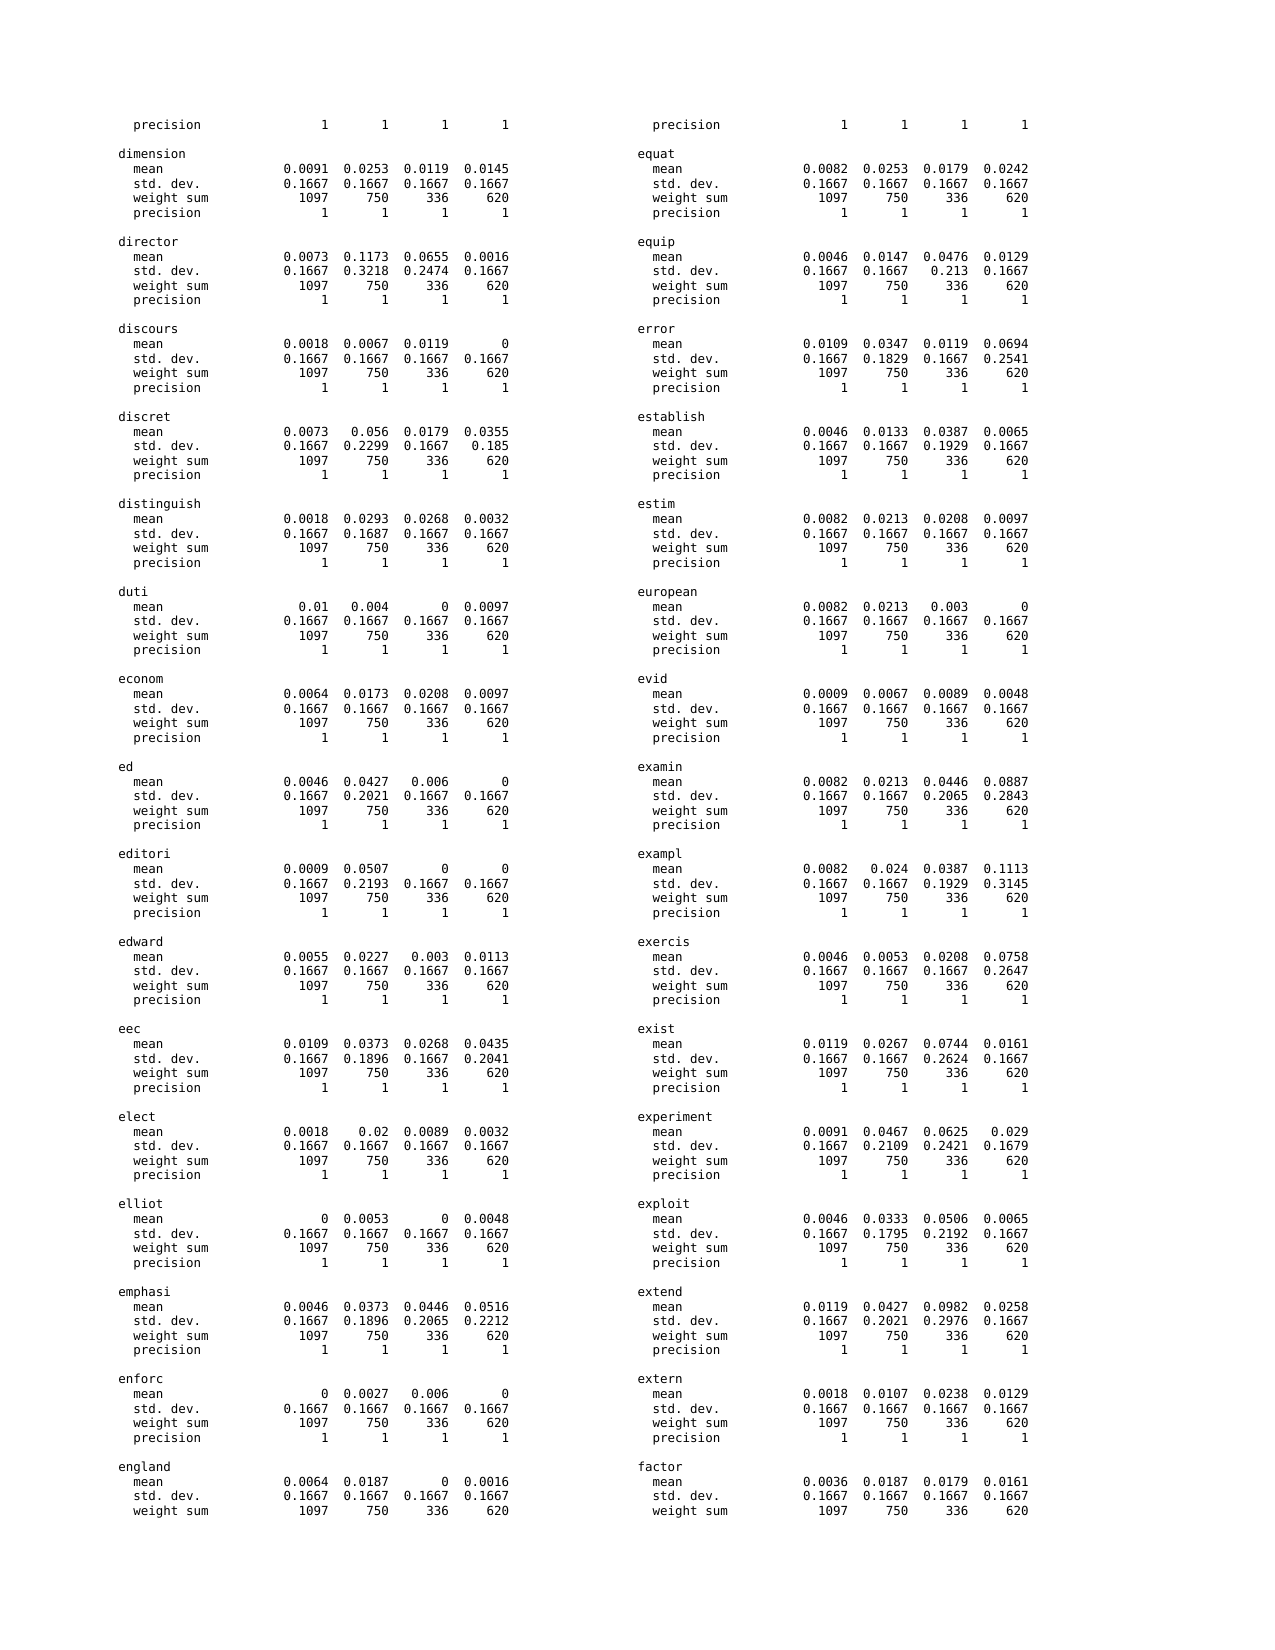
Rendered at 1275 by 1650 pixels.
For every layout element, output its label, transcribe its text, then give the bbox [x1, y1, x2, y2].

text mean 0.0091 0.0253 0.0119 0.0145 [118, 162, 637, 176]
text weight sum 1097 750 336 620 [637, 453, 1157, 468]
text weight sum 1097 750 336 620 [637, 191, 1157, 206]
text std. dev. 0.1667 0.1667 0.1929 0.1667 [637, 439, 1157, 453]
text std. dev. 0.1667 0.1896 0.1667 0.2041 [118, 1051, 637, 1066]
text mean 0.0073 0.1173 0.0655 0.0016 [118, 249, 637, 264]
text weight sum 1097 750 336 620 [118, 278, 637, 293]
text precision 1 1 1 1 [118, 381, 637, 395]
text weight sum 1097 750 336 620 [118, 1328, 637, 1343]
text error [637, 322, 1157, 337]
text std. dev. 0.1667 0.1667 0.213 0.1667 [637, 264, 1157, 278]
text enforc [118, 1372, 637, 1387]
text std. dev. 0.1667 0.1795 0.2192 0.1667 [637, 1226, 1157, 1241]
text equat [637, 147, 1157, 162]
text precision 1 1 1 1 [637, 206, 1157, 220]
text weight sum 1097 750 336 620 [637, 541, 1157, 556]
text weight sum 1097 750 336 620 [637, 1503, 1157, 1518]
text std. dev. 0.1667 0.1667 0.1667 0.1667 [637, 176, 1157, 191]
text elliot [118, 1197, 637, 1212]
text dimension [118, 147, 637, 162]
text experiment [637, 1110, 1157, 1124]
text mean 0.0046 0.0373 0.0446 0.0516 [118, 1299, 637, 1314]
text mean 0 0.0053 0 0.0048 [118, 1212, 637, 1226]
text std. dev. 0.1667 0.2021 0.1667 0.1667 [118, 789, 637, 803]
text mean 0.0091 0.0467 0.0625 0.029 [637, 1124, 1157, 1139]
text discours [118, 322, 637, 337]
text weight sum 1097 750 336 620 [637, 716, 1157, 731]
text std. dev. 0.1667 0.1667 0.1667 0.1667 [637, 614, 1157, 628]
text precision 1 1 1 1 [637, 381, 1157, 395]
text evid [637, 672, 1157, 687]
text edward [118, 935, 637, 949]
text exploit [637, 1197, 1157, 1212]
text factor [637, 1460, 1157, 1474]
text std. dev. 0.1667 0.1667 0.1667 0.1667 [118, 1489, 637, 1503]
text mean 0.0046 0.0147 0.0476 0.0129 [637, 249, 1157, 264]
text weight sum 1097 750 336 620 [118, 1066, 637, 1081]
text mean 0.0082 0.0213 0.0208 0.0097 [637, 512, 1157, 526]
text weight sum 1097 750 336 620 [637, 978, 1157, 993]
text elect [118, 1110, 637, 1124]
text econom [118, 672, 637, 687]
text discret [118, 410, 637, 424]
text weight sum 1097 750 336 620 [118, 803, 637, 818]
text std. dev. 0.1667 0.1667 0.1667 0.1667 [637, 1401, 1157, 1416]
text precision 1 1 1 1 [637, 731, 1157, 745]
text precision 1 1 1 1 [118, 731, 637, 745]
text mean 0.0009 0.0507 0 0 [118, 862, 637, 876]
text std. dev. 0.1667 0.1667 0.1929 0.3145 [637, 876, 1157, 891]
text weight sum 1097 750 336 620 [637, 278, 1157, 293]
text std. dev. 0.1667 0.1667 0.1667 0.1667 [118, 1226, 637, 1241]
text std. dev. 0.1667 0.1667 0.1667 0.1667 [118, 351, 637, 366]
text std. dev. 0.1667 0.1667 0.1667 0.2647 [637, 964, 1157, 978]
text std. dev. 0.1667 0.1829 0.1667 0.2541 [637, 351, 1157, 366]
text mean 0.0119 0.0427 0.0982 0.0258 [637, 1299, 1157, 1314]
text weight sum 1097 750 336 620 [118, 1503, 637, 1518]
text precision 1 1 1 1 [637, 1081, 1157, 1095]
text precision 1 1 1 1 [637, 1431, 1157, 1445]
text std. dev. 0.1667 0.1667 0.1667 0.1667 [118, 176, 637, 191]
text std. dev. 0.1667 0.1667 0.1667 0.1667 [118, 1139, 637, 1153]
text mean 0.0082 0.0213 0.003 0 [637, 599, 1157, 614]
text precision 1 1 1 1 [118, 1168, 637, 1183]
text precision 1 1 1 1 [118, 1431, 637, 1445]
text std. dev. 0.1667 0.1667 0.1667 0.1667 [637, 701, 1157, 716]
text weight sum 1097 750 336 620 [118, 716, 637, 731]
text examin [637, 760, 1157, 774]
text std. dev. 0.1667 0.1667 0.1667 0.1667 [118, 1401, 637, 1416]
text weight sum 1097 750 336 620 [637, 1328, 1157, 1343]
text weight sum 1097 750 336 620 [637, 628, 1157, 643]
text exampl [637, 847, 1157, 862]
text precision 1 1 1 1 [637, 118, 1157, 133]
text precision 1 1 1 1 [118, 1256, 637, 1270]
text mean 0.0055 0.0227 0.003 0.0113 [118, 949, 637, 964]
text weight sum 1097 750 336 620 [118, 891, 637, 906]
text weight sum 1097 750 336 620 [118, 1416, 637, 1431]
text mean 0.0018 0.0067 0.0119 0 [118, 337, 637, 351]
text std. dev. 0.1667 0.3218 0.2474 0.1667 [118, 264, 637, 278]
text mean 0.0036 0.0187 0.0179 0.0161 [637, 1474, 1157, 1489]
text european [637, 585, 1157, 599]
text exist [637, 1022, 1157, 1037]
text weight sum 1097 750 336 620 [118, 366, 637, 381]
text mean 0.0109 0.0373 0.0268 0.0435 [118, 1037, 637, 1051]
text mean 0.0064 0.0173 0.0208 0.0097 [118, 687, 637, 701]
text std. dev. 0.1667 0.1667 0.2065 0.2843 [637, 789, 1157, 803]
text precision 1 1 1 1 [118, 468, 637, 483]
text weight sum 1097 750 336 620 [637, 1241, 1157, 1256]
text std. dev. 0.1667 0.1667 0.1667 0.1667 [118, 964, 637, 978]
text mean 0.0009 0.0067 0.0089 0.0048 [637, 687, 1157, 701]
text precision 1 1 1 1 [637, 1168, 1157, 1183]
text weight sum 1097 750 336 620 [637, 1153, 1157, 1168]
text mean 0.0018 0.0293 0.0268 0.0032 [118, 512, 637, 526]
text precision 1 1 1 1 [118, 118, 637, 133]
text establish [637, 410, 1157, 424]
text editori [118, 847, 637, 862]
text precision 1 1 1 1 [637, 556, 1157, 570]
text mean 0.01 0.004 0 0.0097 [118, 599, 637, 614]
text ed [118, 760, 637, 774]
text weight sum 1097 750 336 620 [637, 891, 1157, 906]
text precision 1 1 1 1 [637, 468, 1157, 483]
text precision 1 1 1 1 [118, 643, 637, 658]
text weight sum 1097 750 336 620 [637, 1066, 1157, 1081]
text std. dev. 0.1667 0.2299 0.1667 0.185 [118, 439, 637, 453]
text mean 0.0119 0.0267 0.0744 0.0161 [637, 1037, 1157, 1051]
text weight sum 1097 750 336 620 [118, 628, 637, 643]
text precision 1 1 1 1 [118, 293, 637, 308]
text weight sum 1097 750 336 620 [637, 366, 1157, 381]
text weight sum 1097 750 336 620 [637, 1416, 1157, 1431]
text exercis [637, 935, 1157, 949]
text mean 0.0109 0.0347 0.0119 0.0694 [637, 337, 1157, 351]
text mean 0.0046 0.0133 0.0387 0.0065 [637, 424, 1157, 439]
text std. dev. 0.1667 0.1667 0.1667 0.1667 [637, 526, 1157, 541]
text mean 0.0082 0.0253 0.0179 0.0242 [637, 162, 1157, 176]
text std. dev. 0.1667 0.1667 0.1667 0.1667 [637, 1489, 1157, 1503]
text weight sum 1097 750 336 620 [118, 1241, 637, 1256]
text emphasi [118, 1285, 637, 1299]
text weight sum 1097 750 336 620 [118, 978, 637, 993]
text weight sum 1097 750 336 620 [118, 1153, 637, 1168]
text weight sum 1097 750 336 620 [118, 453, 637, 468]
text precision 1 1 1 1 [118, 556, 637, 570]
text mean 0.0046 0.0053 0.0208 0.0758 [637, 949, 1157, 964]
text mean 0 0.0027 0.006 0 [118, 1387, 637, 1401]
text weight sum 1097 750 336 620 [118, 541, 637, 556]
text mean 0.0082 0.024 0.0387 0.1113 [637, 862, 1157, 876]
text mean 0.0046 0.0427 0.006 0 [118, 774, 637, 789]
text extend [637, 1285, 1157, 1299]
text std. dev. 0.1667 0.2193 0.1667 0.1667 [118, 876, 637, 891]
text precision 1 1 1 1 [637, 818, 1157, 833]
text weight sum 1097 750 336 620 [637, 803, 1157, 818]
text std. dev. 0.1667 0.1667 0.1667 0.1667 [118, 614, 637, 628]
text precision 1 1 1 1 [118, 1343, 637, 1358]
text precision 1 1 1 1 [118, 906, 637, 920]
text mean 0.0064 0.0187 0 0.0016 [118, 1474, 637, 1489]
text precision 1 1 1 1 [118, 818, 637, 833]
text mean 0.0018 0.0107 0.0238 0.0129 [637, 1387, 1157, 1401]
text precision 1 1 1 1 [118, 206, 637, 220]
text england [118, 1460, 637, 1474]
text std. dev. 0.1667 0.2021 0.2976 0.1667 [637, 1314, 1157, 1328]
text precision 1 1 1 1 [118, 993, 637, 1008]
text precision 1 1 1 1 [637, 1343, 1157, 1358]
text precision 1 1 1 1 [637, 993, 1157, 1008]
text precision 1 1 1 1 [637, 643, 1157, 658]
text std. dev. 0.1667 0.1687 0.1667 0.1667 [118, 526, 637, 541]
text eec [118, 1022, 637, 1037]
text distinguish [118, 497, 637, 512]
text mean 0.0082 0.0213 0.0446 0.0887 [637, 774, 1157, 789]
text std. dev. 0.1667 0.1667 0.1667 0.1667 [118, 701, 637, 716]
text estim [637, 497, 1157, 512]
text precision 1 1 1 1 [637, 906, 1157, 920]
text std. dev. 0.1667 0.2109 0.2421 0.1679 [637, 1139, 1157, 1153]
text precision 1 1 1 1 [637, 1256, 1157, 1270]
text mean 0.0018 0.02 0.0089 0.0032 [118, 1124, 637, 1139]
text duti [118, 585, 637, 599]
text std. dev. 0.1667 0.1896 0.2065 0.2212 [118, 1314, 637, 1328]
text extern [637, 1372, 1157, 1387]
text equip [637, 235, 1157, 249]
text precision 1 1 1 1 [637, 293, 1157, 308]
text weight sum 1097 750 336 620 [118, 191, 637, 206]
text director [118, 235, 637, 249]
text std. dev. 0.1667 0.1667 0.2624 0.1667 [637, 1051, 1157, 1066]
text mean 0.0073 0.056 0.0179 0.0355 [118, 424, 637, 439]
text mean 0.0046 0.0333 0.0506 0.0065 [637, 1212, 1157, 1226]
text precision 1 1 1 1 [118, 1081, 637, 1095]
